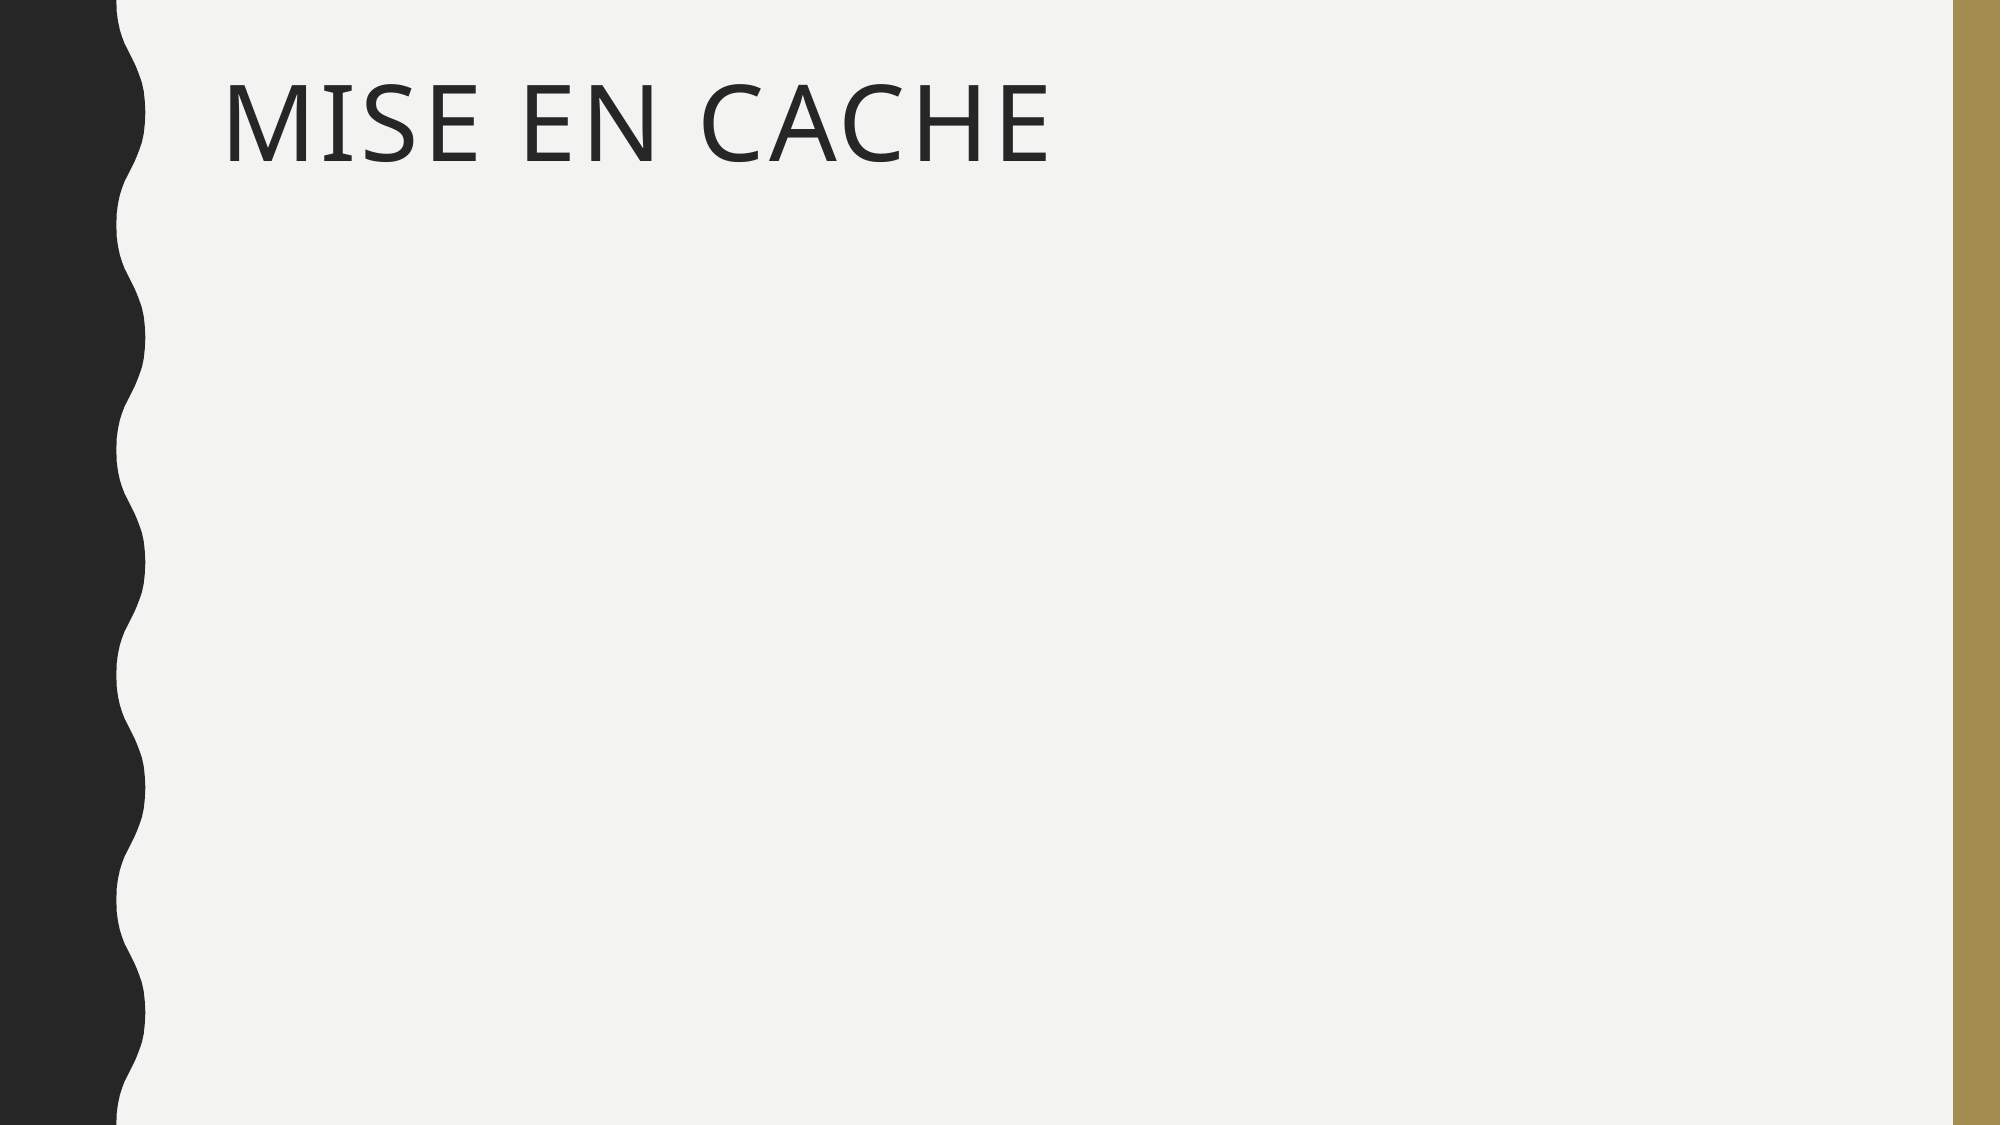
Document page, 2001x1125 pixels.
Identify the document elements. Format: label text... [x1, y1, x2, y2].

title Mise en cache [205, 62, 1876, 308]
